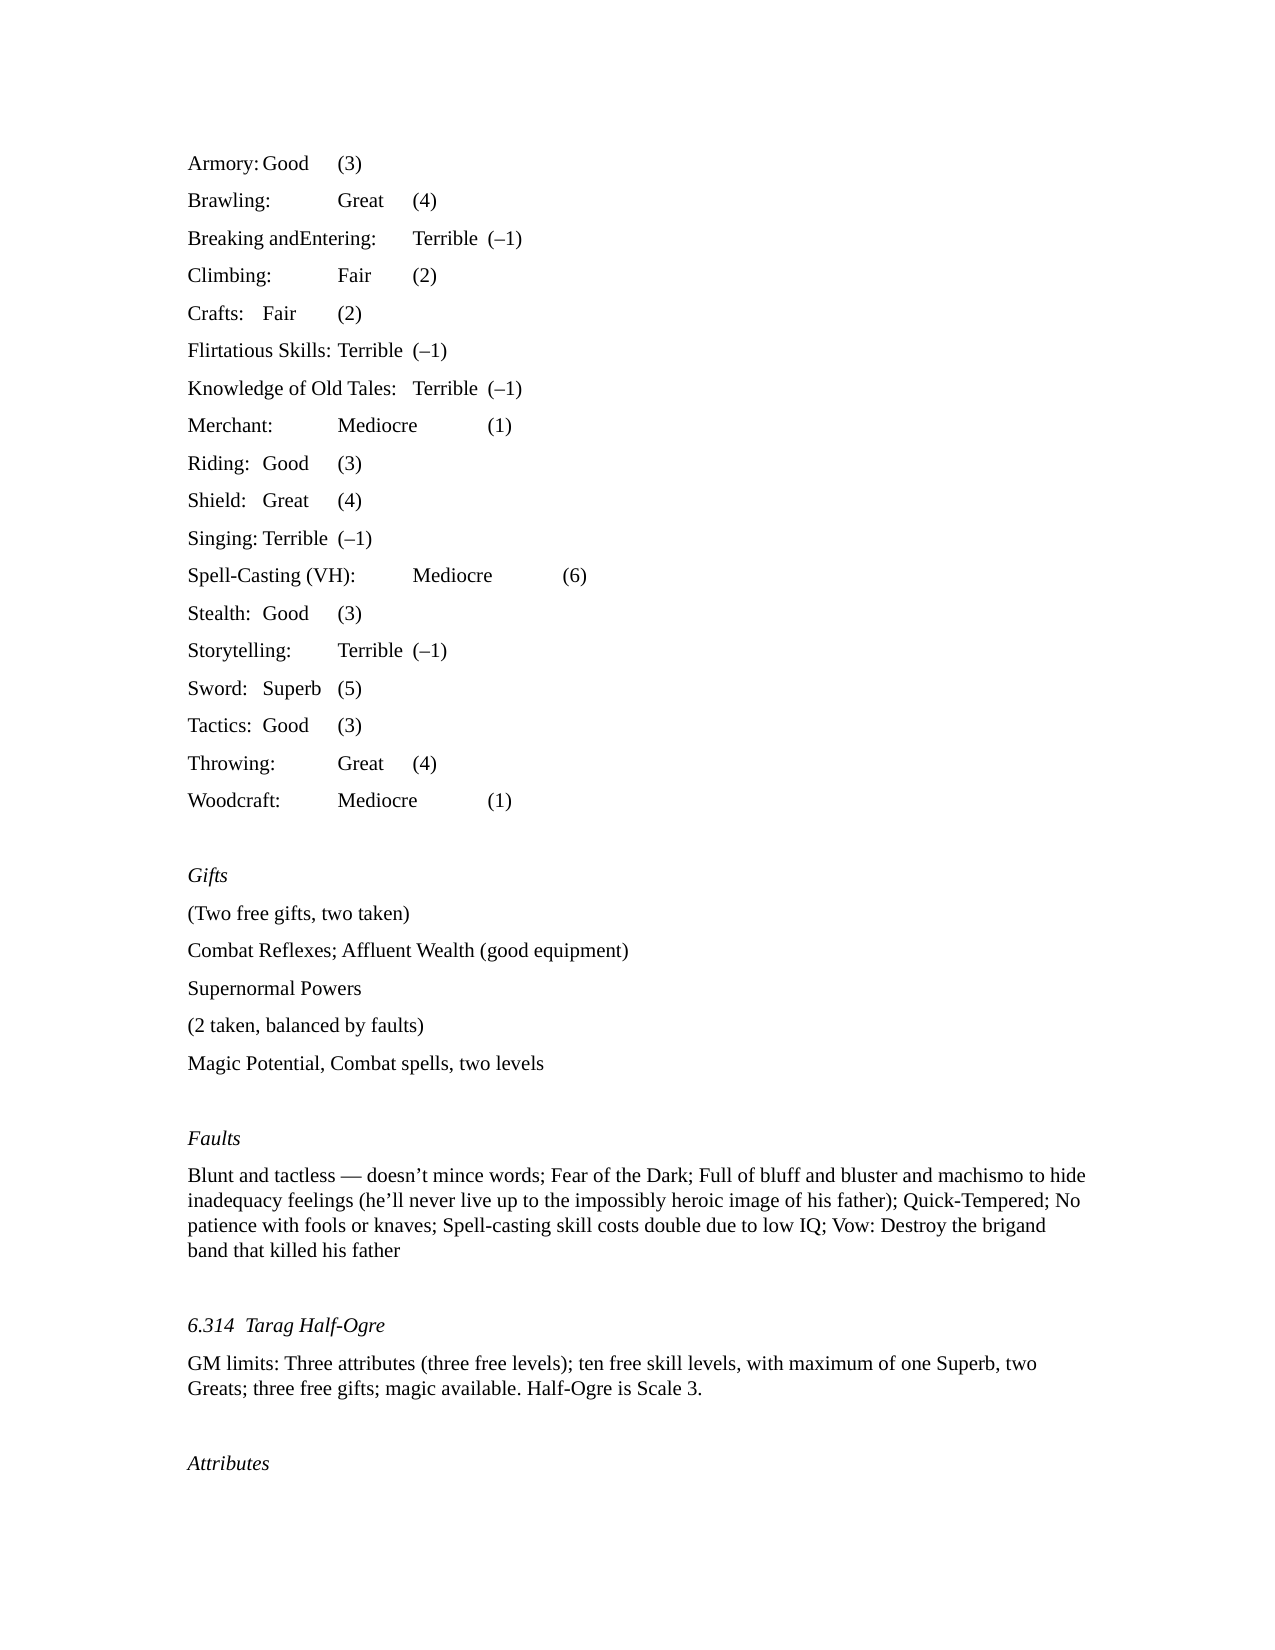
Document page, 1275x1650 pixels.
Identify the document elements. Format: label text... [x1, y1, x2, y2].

text Armory: Good (3) [187, 150, 1087, 175]
text Spell-Casting (VH): Mediocre (6) [187, 562, 1087, 587]
text 6.314 Tarag Half-Ogre [187, 1312, 1087, 1337]
text Combat Reflexes; Affluent Wealth (good equipment) [187, 937, 1087, 962]
text Sword: Superb (5) [187, 675, 1087, 700]
text Magic Potential, Combat spells, two levels [187, 1050, 1087, 1075]
text Climbing: Fair (2) [187, 262, 1087, 287]
text Blunt and tactless — doesn’t mince words; Fear of the Dark; Full of bluff and bluster and machismo to hide inadequacy feelings (he’ll never live up to the impossibly heroic image of his father); Quick-Tempered; No patience with fools or knaves; Spell-casting skill costs double due to low IQ; Vow: Destroy the brigand band that killed his father [187, 1162, 1087, 1262]
text Flirtatious Skills: Terrible (–1) [187, 337, 1087, 362]
text Stealth: Good (3) [187, 600, 1087, 625]
text Supernormal Powers [187, 975, 1087, 1000]
text GM limits: Three attributes (three free levels); ten free skill levels, with maximum of one Superb, two Greats; three free gifts; magic available. Half-Ogre is Scale 3. [187, 1350, 1087, 1400]
text Knowledge of Old Tales: Terrible (–1) [187, 375, 1087, 400]
text Faults [187, 1125, 1087, 1150]
text Brawling: Great (4) [187, 187, 1087, 212]
text (Two free gifts, two taken) [187, 900, 1087, 925]
text Storytelling: Terrible (–1) [187, 637, 1087, 662]
text Throwing: Great (4) [187, 750, 1087, 775]
text Woodcraft: Mediocre (1) [187, 787, 1087, 812]
text Singing: Terrible (–1) [187, 525, 1087, 550]
text Attributes [187, 1450, 1087, 1475]
text Merchant: Mediocre (1) [187, 412, 1087, 437]
text Tactics: Good (3) [187, 712, 1087, 737]
text Riding: Good (3) [187, 450, 1087, 475]
text (2 taken, balanced by faults) [187, 1012, 1087, 1037]
text Crafts: Fair (2) [187, 300, 1087, 325]
text Breaking andEntering: Terrible (–1) [187, 225, 1087, 250]
text Gifts [187, 862, 1087, 887]
text Shield: Great (4) [187, 487, 1087, 512]
